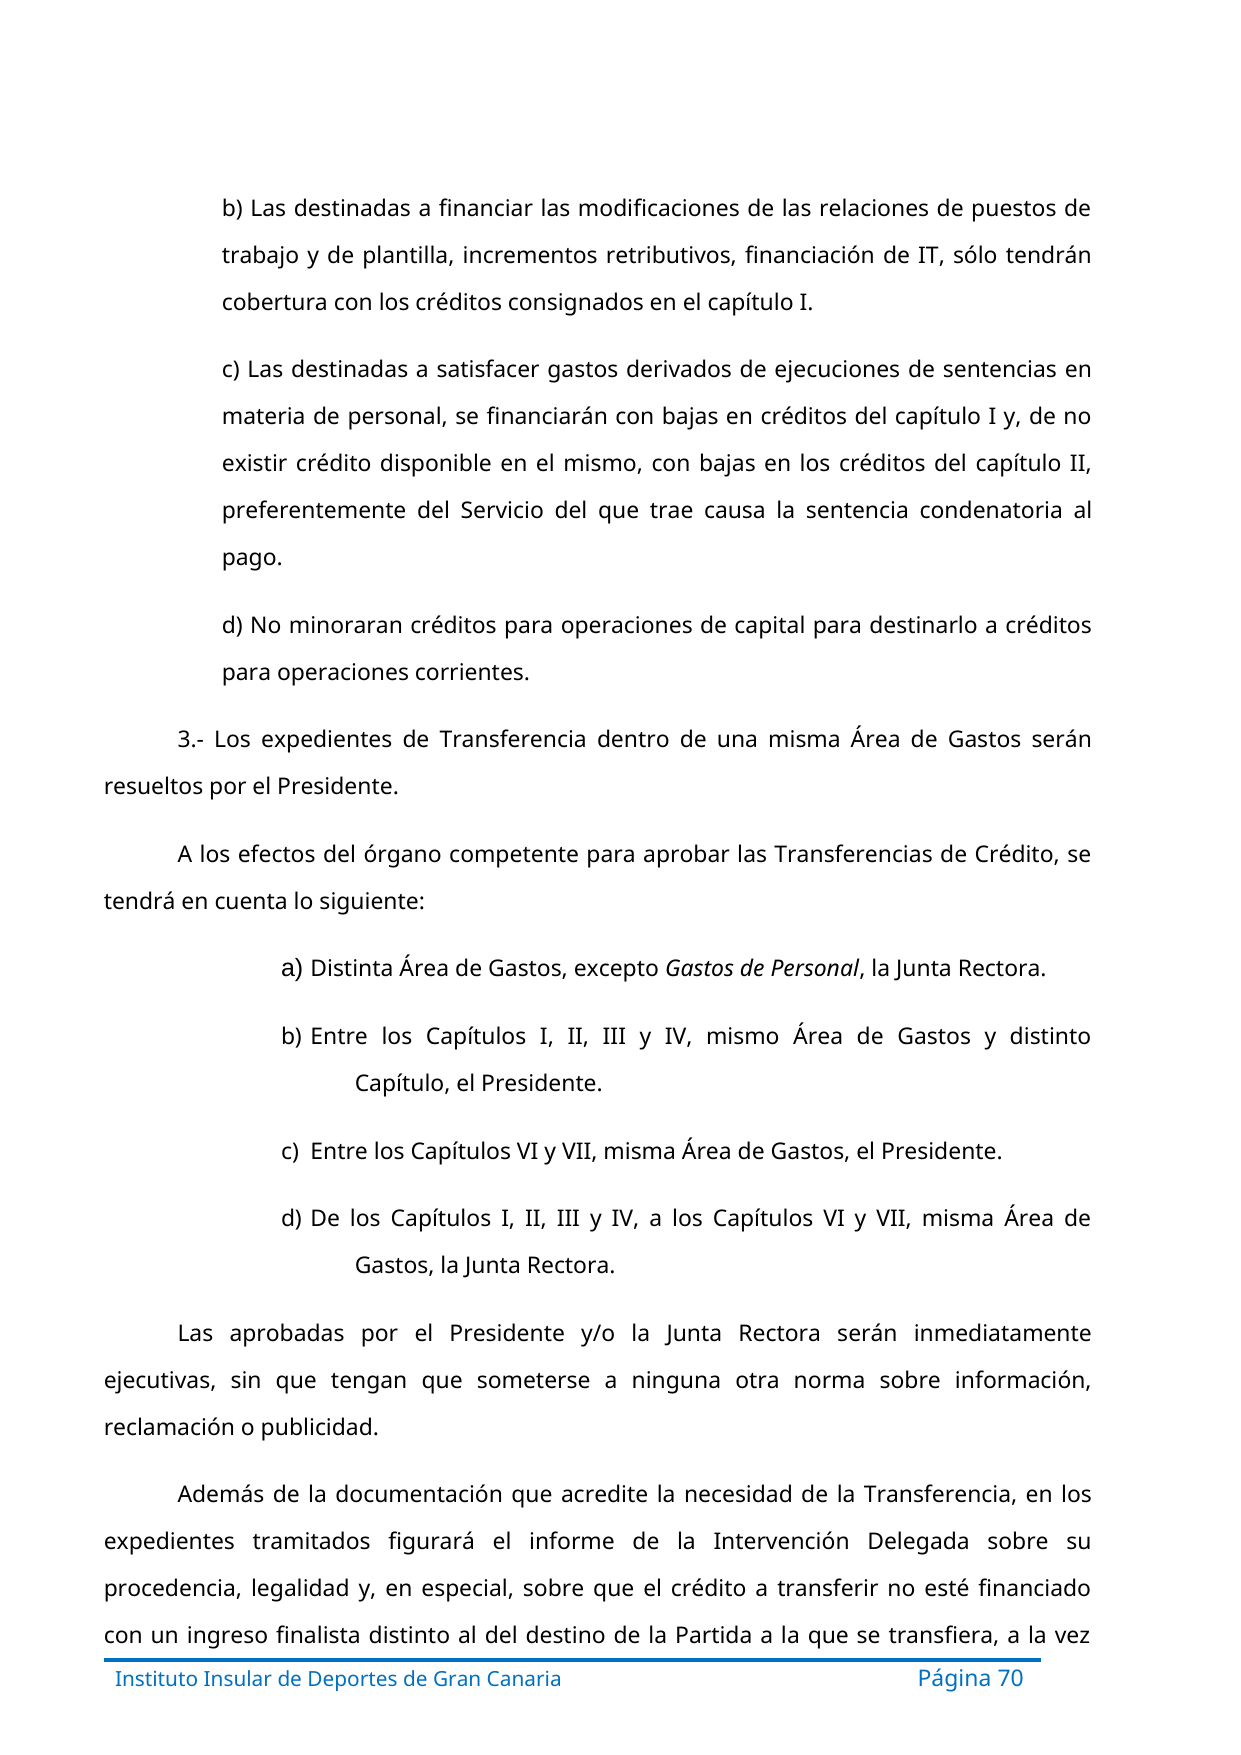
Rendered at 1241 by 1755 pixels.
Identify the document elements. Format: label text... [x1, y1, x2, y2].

text Además de la documentación que acredite la necesidad de la Transferencia, en los expedientes tramitados figurará el informe de la Intervención Delegada sobre su procedencia, legalidad y, en especial, sobre que el crédito a transferir no esté financiado con un ingreso finalista distinto al del destino de la Partida a la que se transfiera, a la vez [103, 1478, 1093, 1650]
list Distinta Área de Gastos, excepto Gastos de Personal, la Junta Rectora. [281, 952, 1093, 984]
text d) No minoraran créditos para operaciones de capital para destinarlo a créditos para operaciones corrientes. [222, 609, 1093, 687]
list De los Capítulos I, II, III y IV, a los Capítulos VI y VII, misma Área de Gastos, la Junta Rectora. [281, 1202, 1093, 1281]
list Entre los Capítulos VI y VII, misma Área de Gastos, el Presidente. [281, 1135, 1093, 1166]
text 3.- Los expedientes de Transferencia dentro de una misma Área de Gastos serán resueltos por el Presidente. [103, 723, 1093, 801]
text c) Las destinadas a satisfacer gastos derivados de ejecuciones de sentencias en materia de personal, se financiarán con bajas en créditos del capítulo I y, de no existir crédito disponible en el mismo, con bajas en los créditos del capítulo II, preferentemente del Servicio del que trae causa la sentencia condenatoria al pago. [222, 353, 1093, 572]
text Las aprobadas por el Presidente y/o la Junta Rectora serán inmediatamente ejecutivas, sin que tengan que someterse a ninguna otra norma sobre información, reclamación o publicidad. [103, 1317, 1093, 1442]
list Entre los Capítulos I, II, III y IV, mismo Área de Gastos y distinto Capítulo, el Presidente. [281, 1020, 1093, 1098]
text A los efectos del órgano competente para aprobar las Transferencias de Crédito, se tendrá en cuenta lo siguiente: [103, 838, 1093, 916]
text b) Las destinadas a financiar las modificaciones de las relaciones de puestos de trabajo y de plantilla, incrementos retributivos, financiación de IT, sólo tendrán cobertura con los créditos consignados en el capítulo I. [222, 192, 1093, 317]
